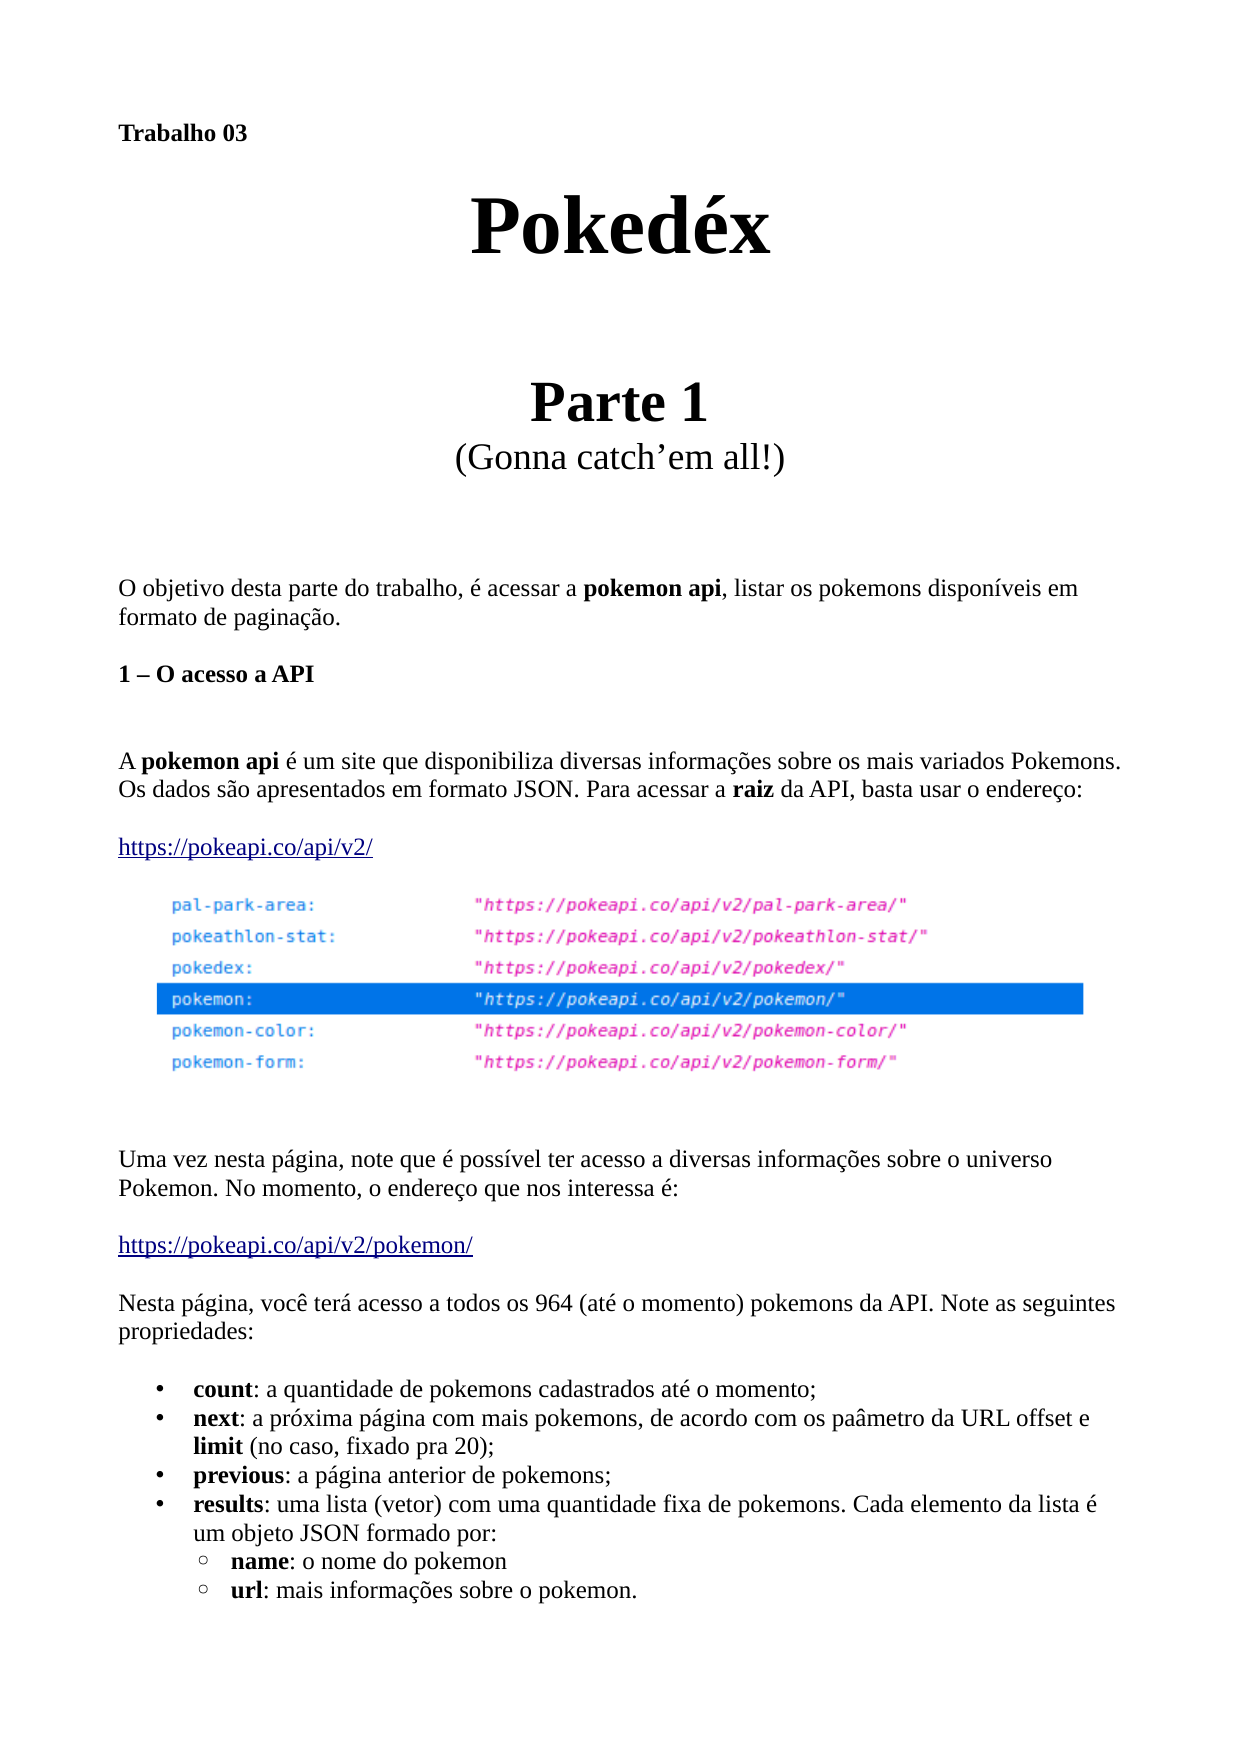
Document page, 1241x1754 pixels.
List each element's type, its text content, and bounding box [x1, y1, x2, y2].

text O objetivo desta parte do trabalho, é acessar a pokemon api, listar os pokemons disponíveis em formato de paginação. [118, 573, 1122, 631]
text A pokemon api é um site que disponibiliza diversas informações sobre os mais variados Pokemons. Os dados são apresentados em formato JSON. Para acessar a raiz da API, basta usar o endereço: [118, 746, 1122, 803]
text Nesta página, você terá acesso a todos os 964 (até o momento) pokemons da API. Note as seguintes propriedades: [118, 1288, 1122, 1345]
list name: o nome do pokemon [193, 1546, 1122, 1575]
text Parte 1 [118, 367, 1122, 434]
list url: mais informações sobre o pokemon. [193, 1575, 1122, 1604]
list previous: a página anterior de pokemons; [156, 1460, 1122, 1489]
text https://pokeapi.co/api/v2/pokemon/ [118, 1230, 1122, 1259]
text Pokedéx [118, 176, 1122, 271]
text Uma vez nesta página, note que é possível ter acesso a diversas informações sobre o universo Pokemon. No momento, o endereço que nos interessa é: [118, 1144, 1122, 1201]
picture [156, 889, 1084, 1087]
list results: uma lista (vetor) com uma quantidade fixa de pokemons. Cada elemento da lista é um objeto JSON formado por: [156, 1489, 1122, 1546]
text 1 – O acesso a API [118, 659, 1122, 688]
list count: a quantidade de pokemons cadastrados até o momento; [156, 1374, 1122, 1403]
list next: a próxima página com mais pokemons, de acordo com os paâmetro da URL offset e limit (no caso, fixado pra 20); [156, 1403, 1122, 1460]
text (Gonna catch’em all!) [118, 434, 1122, 477]
text Trabalho 03 [118, 118, 1122, 147]
text https://pokeapi.co/api/v2/ [118, 832, 1122, 861]
